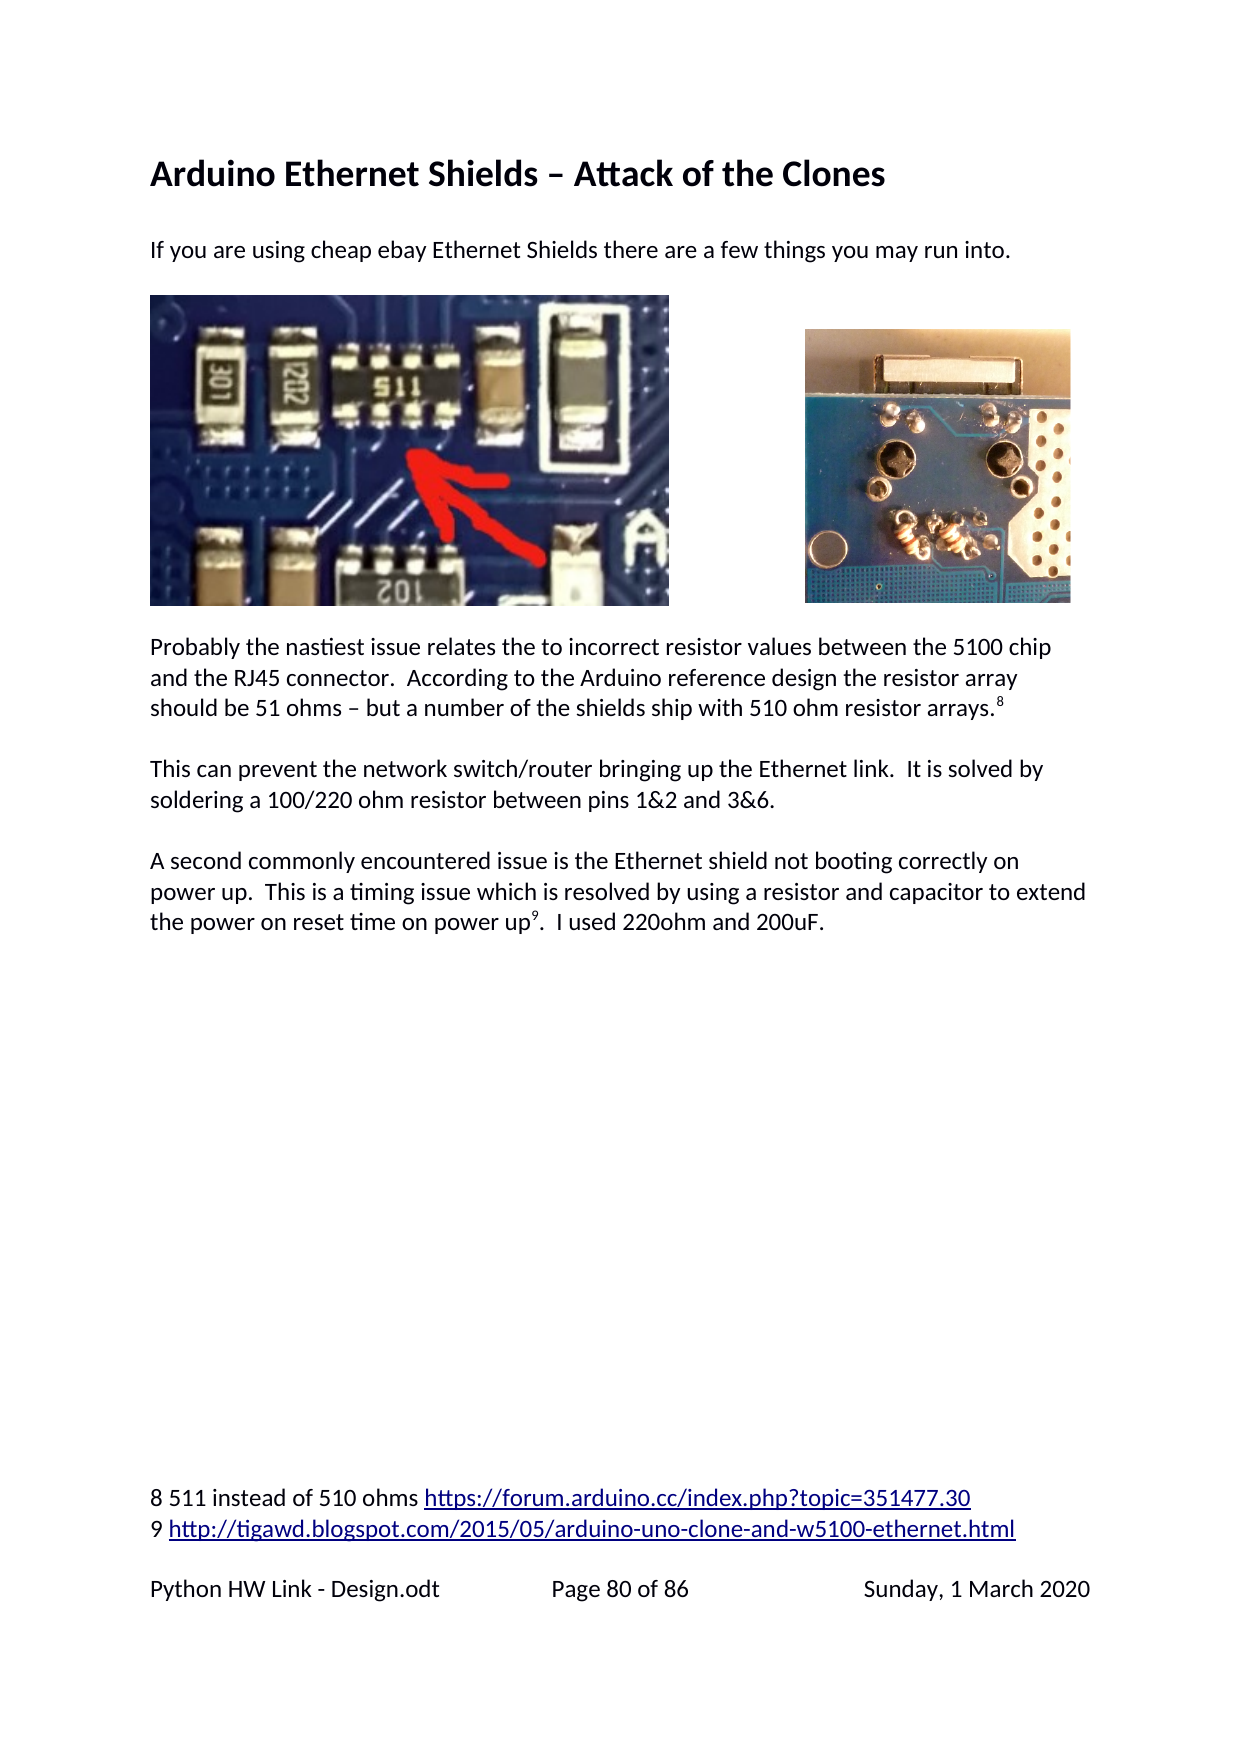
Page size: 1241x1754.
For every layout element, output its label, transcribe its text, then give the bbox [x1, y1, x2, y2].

text This can prevent the network switch/router bringing up the Ethernet link. It is solved by soldering a 100/220 ohm resistor between pins 1&2 and 3&6. [150, 753, 1090, 814]
picture [150, 295, 669, 606]
text If you are using cheap ebay Ethernet Shields there are a few things you may run into. [150, 235, 1090, 265]
text Probably the nastiest issue relates the to incorrect resistor values between the 5100 chip and the RJ45 connector. According to the Arduino reference design the resistor array should be 51 ohms – but a number of the shields ship with 510 ohm resistor arrays. [150, 631, 1090, 723]
text http://tigawd.blogspot.com/2015/05/arduino-uno-clone-and-w5100-ethernet.html [150, 1513, 1090, 1543]
text 511 instead of 510 ohms https://forum.arduino.cc/index.php?topic=351477.30 [150, 1482, 1090, 1513]
subtitle Arduino Ethernet Shields – Attack of the Clones [150, 150, 1090, 196]
text A second commonly encountered issue is the Ethernet shield not booting correctly on power up. This is a timing issue which is resolved by using a resistor and capacitor to extend the power on reset time on power up. I used 220ohm and 200uF. [150, 845, 1090, 937]
